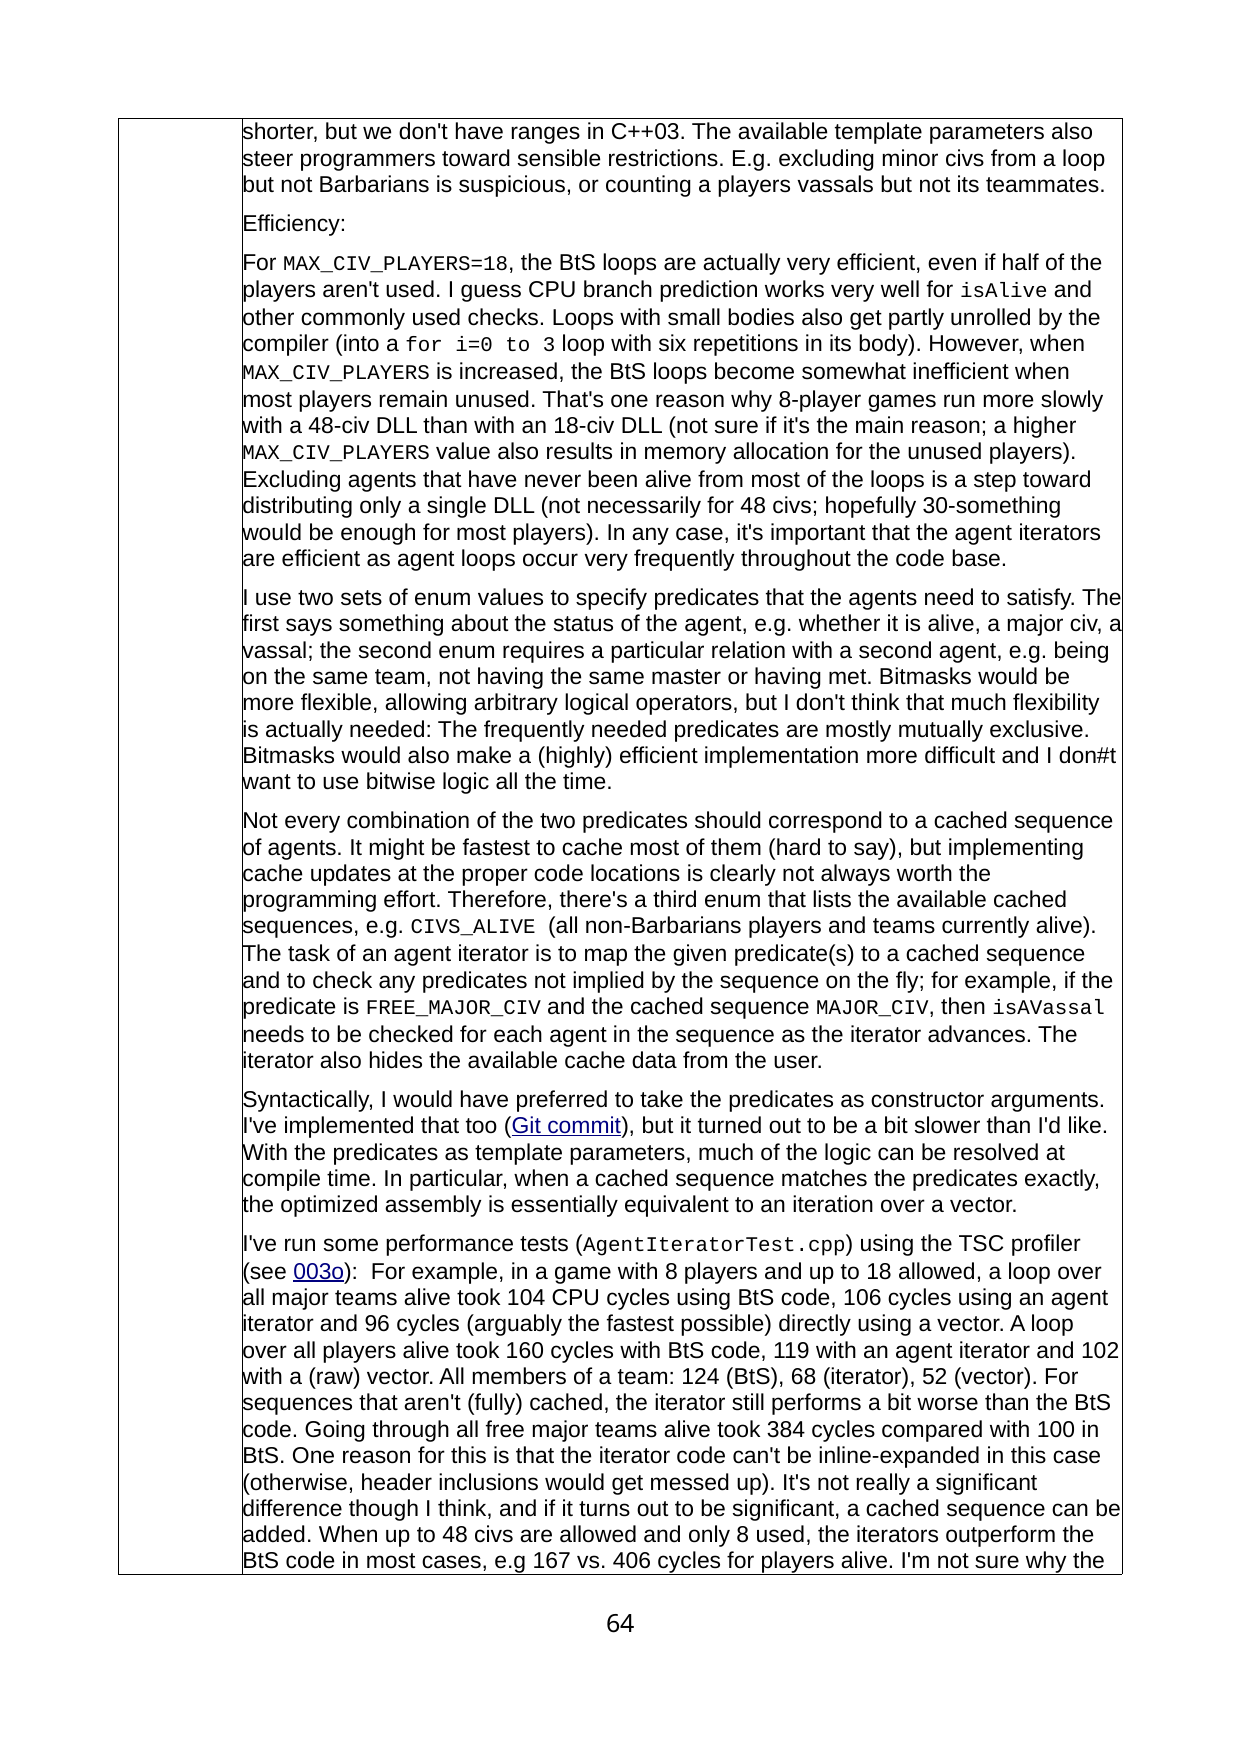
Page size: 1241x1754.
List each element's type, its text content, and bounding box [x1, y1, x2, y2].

table_cell [119, 119, 242, 1574]
table_cell shorter, but we don't have ranges in C++03. The available template parameters also steer programmers toward sensible restrictions. E.g. excluding minor civs from a loop but not Barbarians is suspicious, or counting a players vassals but not its teammates. Efficiency: For MAX_CIV_PLAYERS=18, the BtS loops are actually very efficient, even if half of the players aren't used. I guess CPU branch prediction works very well for isAlive and other commonly used checks. Loops with small bodies also get partly unrolled by the compiler (into a for i=0 to 3 loop with six repetitions in its body). However, when MAX_CIV_PLAYERS is increased, the BtS loops become somewhat inefficient when most players remain unused. That's one reason why 8-player games run more slowly with a 48-civ DLL than with an 18-civ DLL (not sure if it's the main reason; a higher MAX_CIV_PLAYERS value also results in memory allocation for the unused players). Excluding agents that have never been alive from most of the loops is a step toward distributing only a single DLL (not necessarily for 48 civs; hopefully 30-something would be enough for most players). In any case, it's important that the agent iterators are efficient as agent loops occur very frequently throughout the code base. I use two sets of enum values to specify predicates that the agents need to satisfy. The first says something about the status of the agent, e.g. whether it is alive, a major civ, a vassal; the second enum requires a particular relation with a second agent, e.g. being on the same team, not having the same master or having met. Bitmasks would be more flexible, allowing arbitrary logical operators, but I don't think that much flexibility is actually needed: The frequently needed predicates are mostly mutually exclusive. Bitmasks would also make a (highly) efficient implementation more difficult and I don#t want to use bitwise logic all the time. Not every combination of the two predicates should correspond to a cached sequence of agents. It might be fastest to cache most of them (hard to say), but implementing cache updates at the proper code locations is clearly not always worth the programming effort. Therefore, there's a third enum that lists the available cached sequences, e.g. CIVS_ALIVE (all non-Barbarians players and teams currently alive). The task of an agent iterator is to map the given predicate(s) to a cached sequence and to check any predicates not implied by the sequence on the fly; for example, if the predicate is FREE_MAJOR_CIV and the cached sequence MAJOR_CIV, then isAVassal needs to be checked for each agent in the sequence as the iterator advances. The iterator also hides the available cache data from the user. Syntactically, I would have preferred to take the predicates as constructor arguments. I've implemented that too (Git commit), but it turned out to be a bit slower than I'd like. With the predicates as template parameters, much of the logic can be resolved at compile time. In particular, when a cached sequence matches the predicates exactly, the optimized assembly is essentially equivalent to an iteration over a vector. I've run some performance tests (AgentIteratorTest.cpp) using the TSC profiler (see 003o): For example, in a game with 8 players and up to 18 allowed, a loop over all major teams alive took 104 CPU cycles using BtS code, 106 cycles using an agent iterator and 96 cycles (arguably the fastest possible) directly using a vector. A loop over all players alive took 160 cycles with BtS code, 119 with an agent iterator and 102 with a (raw) vector. All members of a team: 124 (BtS), 68 (iterator), 52 (vector). For sequences that aren't (fully) cached, the iterator still performs a bit worse than the BtS code. Going through all free major teams alive took 384 cycles compared with 100 in BtS. One reason for this is that the iterator code can't be inline-expanded in this case (otherwise, header inclusions would get messed up). It's not really a significant difference though I think, and if it turns out to be significant, a cached sequence can be added. When up to 48 civs are allowed and only 8 used, the iterators outperform the BtS code in most cases, e.g 167 vs. 406 cycles for players alive. I'm not sure why the [243, 119, 1122, 1574]
